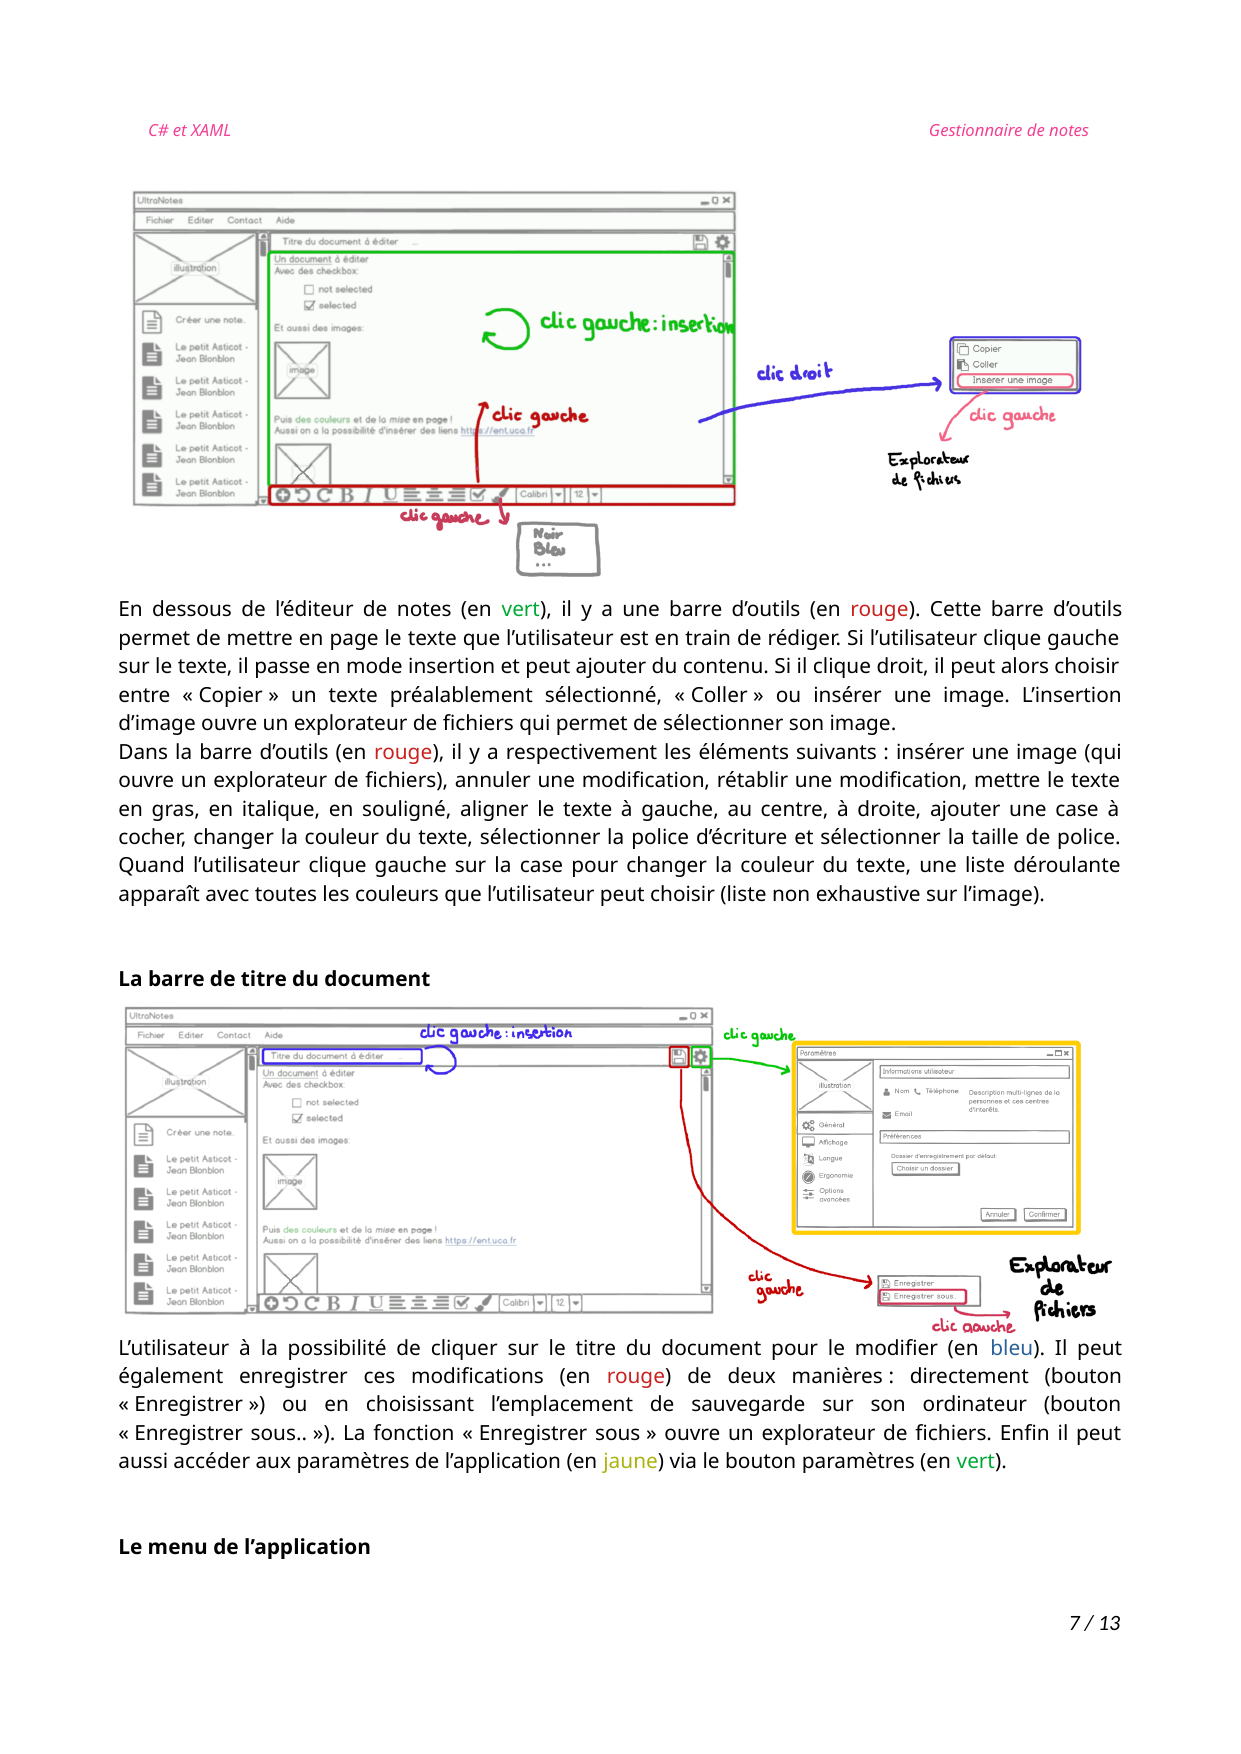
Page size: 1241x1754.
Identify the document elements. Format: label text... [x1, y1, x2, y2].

picture [118, 998, 1123, 1333]
picture [118, 176, 1123, 595]
text La barre de titre du document [118, 964, 1122, 993]
text Dans la barre d’outils (en rouge), il y a respectivement les éléments suivants : insérer une image (qui ouvre un explorateur de fichiers), annuler une modification, rétablir une modification, mettre le texte en gras, en italique, en souligné, aligner le texte à gauche, au centre, à droite, ajouter une case à cocher, changer la couleur du texte, sélectionner la police d’écriture et sélectionner la taille de police. Quand l’utilisateur clique gauche sur la case pour changer la couleur du texte, une liste déroulante apparaît avec toutes les couleurs que l’utilisateur peut choisir (liste non exhaustive sur l’image). [118, 737, 1122, 907]
text En dessous de l’éditeur de notes (en vert), il y a une barre d’outils (en rouge). Cette barre d’outils permet de mettre en page le texte que l’utilisateur est en train de rédiger. Si l’utilisateur clique gauche sur le texte, il passe en mode insertion et peut ajouter du contenu. Si il clique droit, il peut alors choisir entre « Copier » un texte préalablement sélectionné, « Coller » ou insérer une image. L’insertion d’image ouvre un explorateur de fichiers qui permet de sélectionner son image. [118, 595, 1122, 737]
text L’utilisateur à la possibilité de cliquer sur le titre du document pour le modifier (en bleu). Il peut également enregistrer ces modifications (en rouge) de deux manières : directement (bouton « Enregistrer ») ou en choisissant l’emplacement de sauvegarde sur son ordinateur (bouton « Enregistrer sous.. »). La fonction « Enregistrer sous » ouvre un explorateur de fichiers. Enfin il peut aussi accéder aux paramètres de l’application (en jaune) via le bouton paramètres (en vert). [118, 1333, 1122, 1475]
text Le menu de l’application [118, 1532, 1122, 1560]
